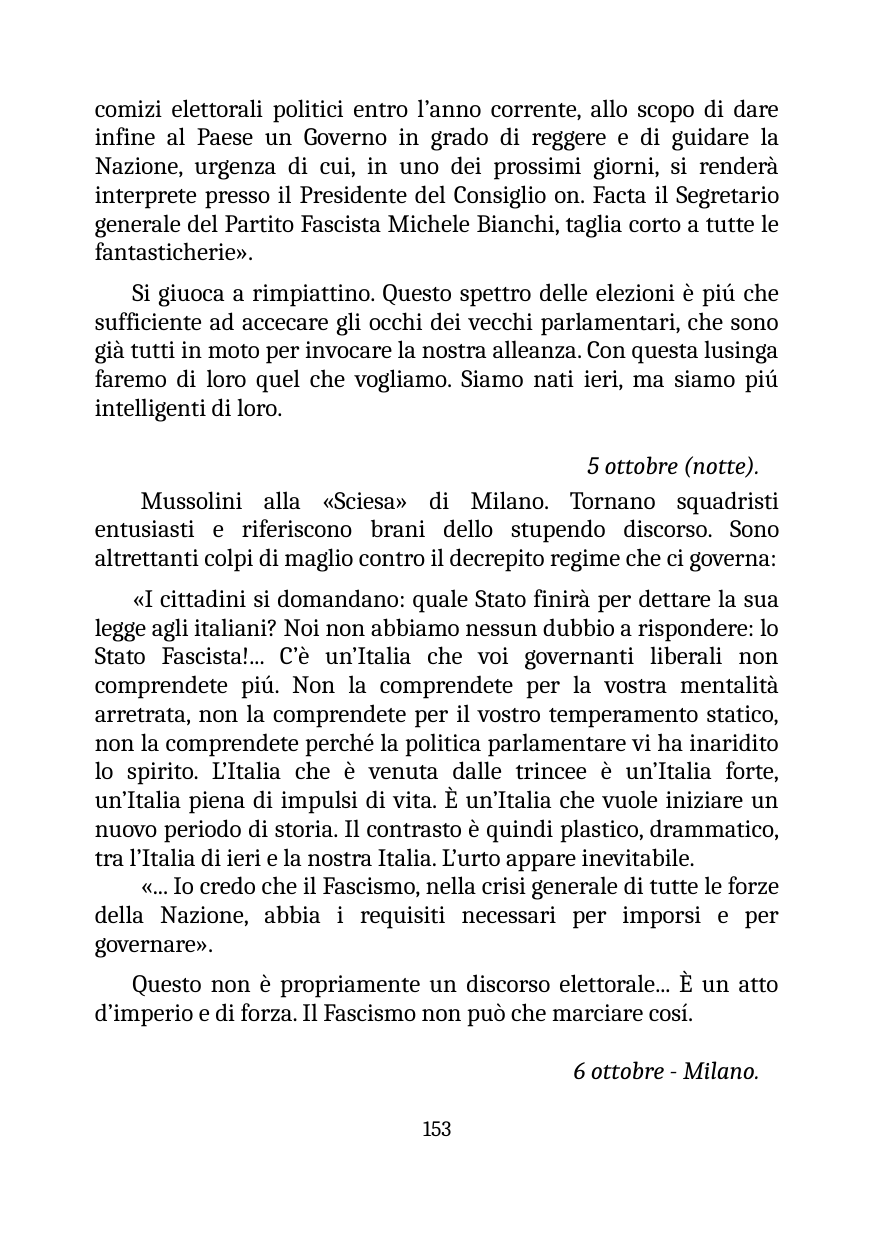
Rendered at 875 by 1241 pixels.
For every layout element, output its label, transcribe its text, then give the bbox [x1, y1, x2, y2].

text «... Io credo che il Fascismo, nella crisi generale di tutte le forze della Nazione, abbia i requisiti necessari per imporsi e per governare». [94, 872, 779, 958]
text 6 ottobre - Milano. [94, 1057, 762, 1086]
text Si giuoca a rimpiattino. Questo spettro delle elezioni è piú che sufficiente ad accecare gli occhi dei vecchi parlamentari, che sono già tutti in moto per invocare la nostra alleanza. Con questa lusinga faremo di loro quel che vogliamo. Siamo nati ieri, ma siamo piú intelligenti di loro. [94, 279, 779, 422]
text Questo non è propriamente un discorso elettorale... È un atto d’imperio e di forza. Il Fascismo non può che marciare cosí. [94, 970, 779, 1028]
text 5 ottobre (notte). [94, 452, 762, 481]
text comizi elettorali politici entro l’anno corrente, allo scopo di dare infine al Paese un Governo in grado di reggere e di guidare la Nazione, urgenza di cui, in uno dei prossimi giorni, si renderà interprete presso il Presidente del Consiglio on. Facta il Segretario generale del Partito Fascista Michele Bianchi, taglia corto a tutte le fantasticherie». [94, 94, 779, 267]
text Mussolini alla «Sciesa» di Milano. Tornano squadristi entusiasti e riferiscono brani dello stupendo discorso. Sono altrettanti colpi di maglio contro il decrepito regime che ci governa: [94, 487, 779, 573]
text «I cittadini si domandano: quale Stato finirà per dettare la sua legge agli italiani? Noi non abbiamo nessun dubbio a rispondere: lo Stato Fascista!... C’è un’Italia che voi governanti liberali non comprendete piú. Non la comprendete per la vostra mentalità arretrata, non la comprendete per il vostro temperamento statico, non la comprendete perché la politica parlamentare vi ha inaridito lo spirito. L’Italia che è venuta dalle trincee è un’Italia forte, un’Italia piena di impulsi di vita. È un’Italia che vuole iniziare un nuovo periodo di storia. Il contrasto è quindi plastico, drammatico, tra l’Italia di ieri e la nostra Italia. L’urto appare inevitabile. [94, 585, 779, 872]
